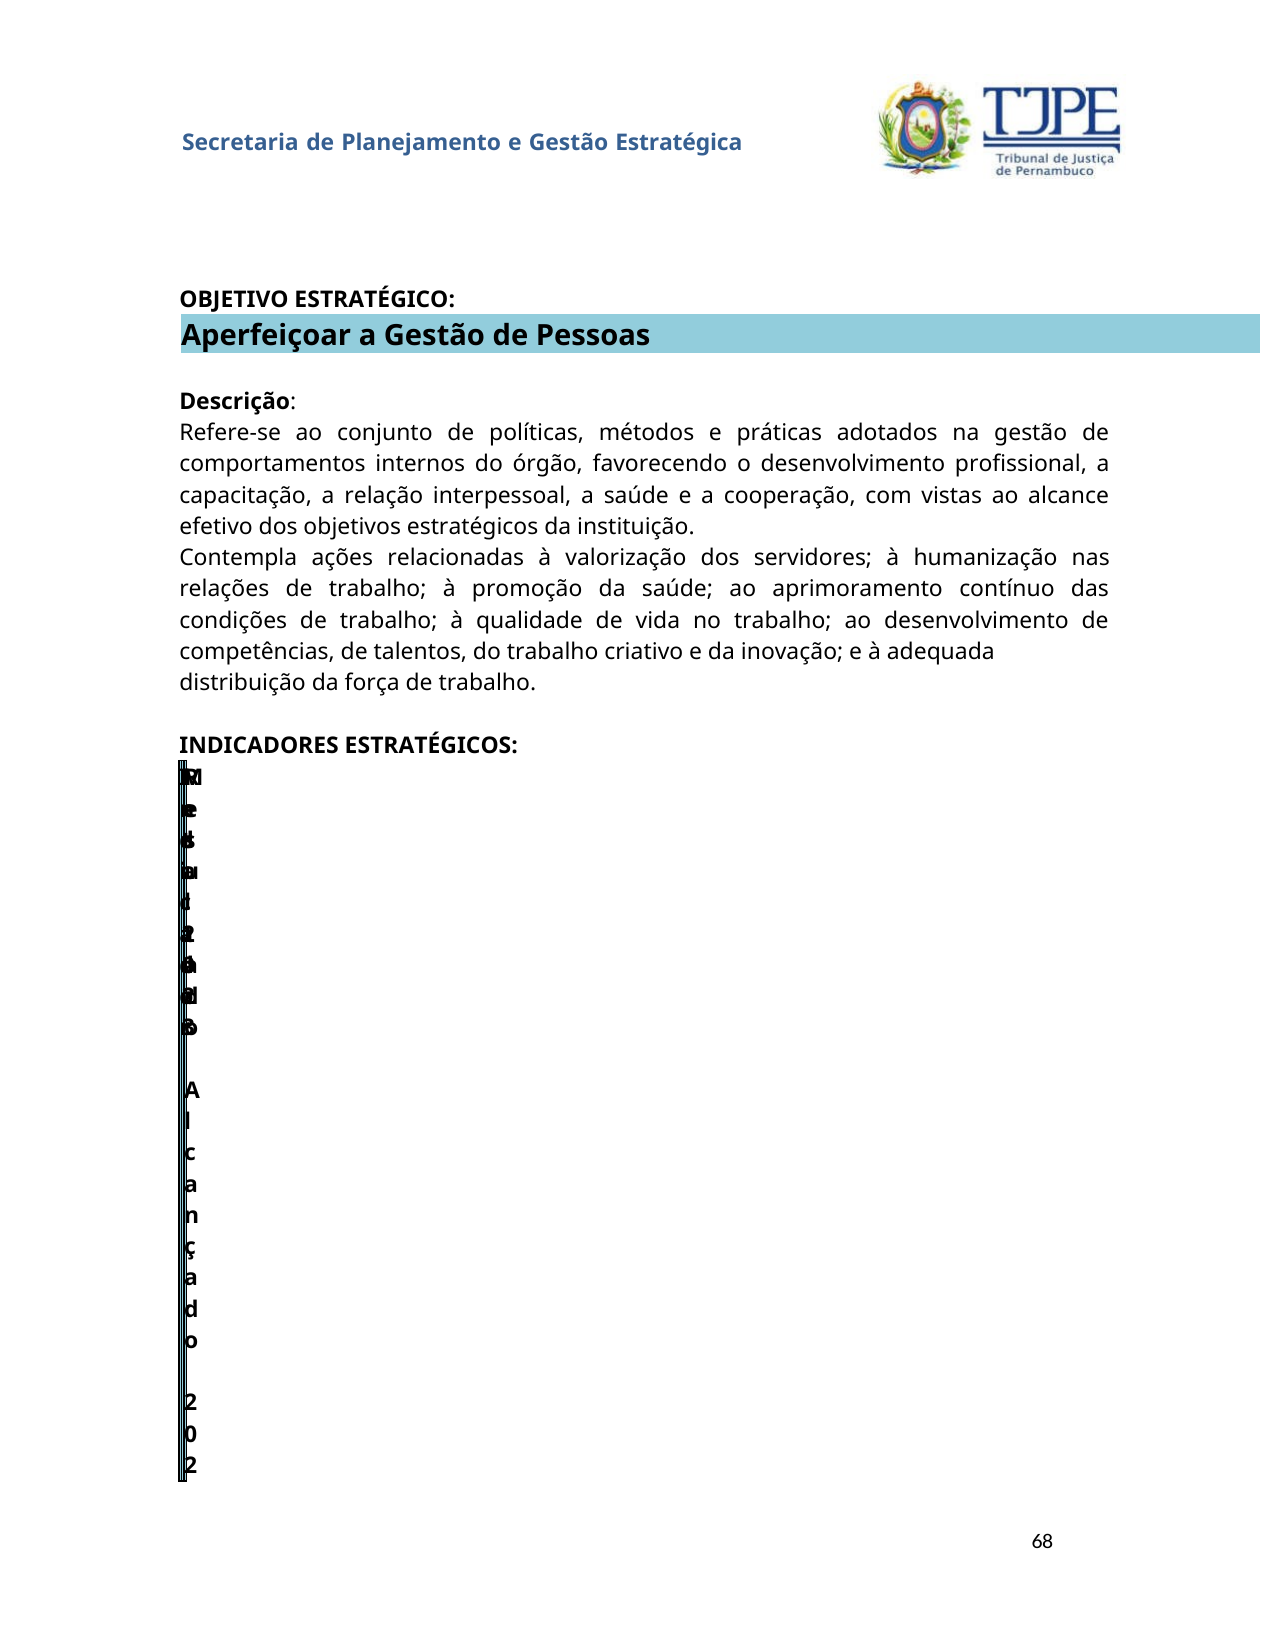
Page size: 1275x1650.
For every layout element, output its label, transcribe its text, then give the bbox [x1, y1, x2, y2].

text Contempla ações relacionadas à valorização dos servidores; à humanização nas relações de trabalho; à promoção da saúde; ao aprimoramento contínuo das condições de trabalho; à qualidade de vida no trabalho; ao desenvolvimento de competências, de talentos, do trabalho criativo e da inovação; e à adequada [179, 541, 1110, 666]
text OBJETIVO ESTRATÉGICO: [179, 283, 1260, 314]
text Descrição: [179, 385, 1260, 416]
text INDICADORES ESTRATÉGICOS: [179, 728, 1260, 760]
text Aperfeiçoar a Gestão de Pessoas [181, 314, 1260, 353]
text Refere-se ao conjunto de políticas, métodos e práticas adotados na gestão de comportamentos internos do órgão, favorecendo o desenvolvimento profissional, a capacitação, a relação interpessoal, a saúde e a cooperação, com vistas ao alcance efetivo dos objetivos estratégicos da instituição. [179, 416, 1110, 541]
text distribuição da força de trabalho. [179, 666, 1110, 697]
